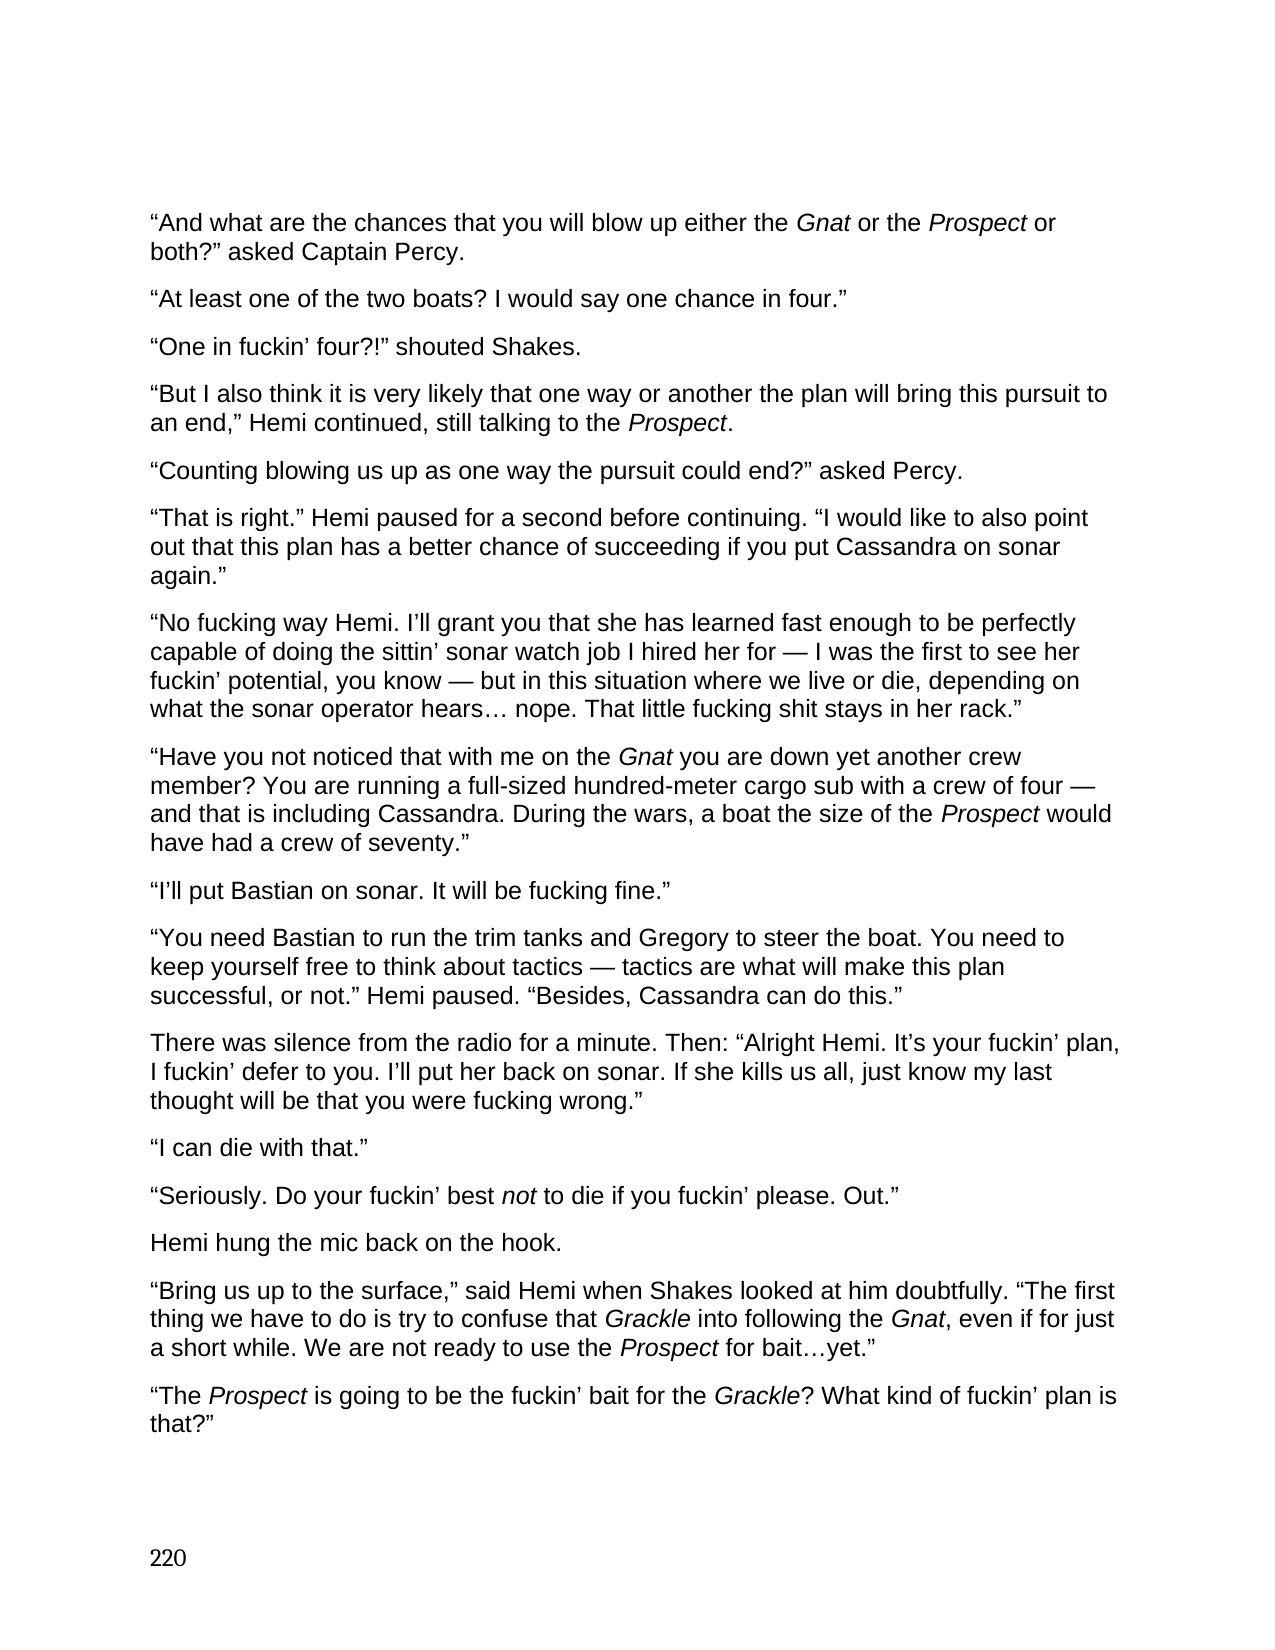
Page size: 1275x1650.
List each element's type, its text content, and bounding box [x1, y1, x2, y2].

text “Bring us up to the surface,” said Hemi when Shakes looked at him doubtfully. “The first thing we have to do is try to confuse that Grackle into following the Gnat, even if for just a short while. We are not ready to use the Prospect for bait…yet.” [150, 1276, 1125, 1362]
text There was silence from the radio for a minute. Then: “Alright Hemi. It’s your fuckin’ plan, I fuckin’ defer to you. I’ll put her back on sonar. If she kills us all, just know my last thought will be that you were fucking wrong.” [150, 1028, 1125, 1114]
text “The Prospect is going to be the fuckin’ bait for the Grackle? What kind of fuckin’ plan is that?” [150, 1381, 1125, 1438]
text “And what are the chances that you will blow up either the Gnat or the Prospect or both?” asked Captain Percy. [150, 208, 1125, 266]
text “One in fuckin’ four?!” shouted Shakes. [150, 332, 1125, 361]
text “I’ll put Bastian on sonar. It will be fucking fine.” [150, 876, 1125, 904]
text “You need Bastian to run the trim tanks and Gregory to steer the boat. You need to keep yourself free to think about tactics — tactics are what will make this plan successful, or not.” Hemi paused. “Besides, Cassandra can do this.” [150, 923, 1125, 1009]
text “That is right.” Hemi paused for a second before continuing. “I would like to also point out that this plan has a better chance of succeeding if you put Cassandra on sonar again.” [150, 503, 1125, 589]
text Hemi hung the mic back on the hook. [150, 1228, 1125, 1257]
text “At least one of the two boats? I would say one chance in four.” [150, 284, 1125, 313]
text “Seriously. Do your fuckin’ best not to die if you fuckin’ please. Out.” [150, 1181, 1125, 1209]
text “I can die with that.” [150, 1133, 1125, 1162]
text “No fucking way Hemi. I’ll grant you that she has learned fast enough to be perfectly capable of doing the sittin’ sonar watch job I hired her for — I was the first to see her fuckin’ potential, you know — but in this situation where we live or die, depending on what the sonar operator hears… nope. That little fucking shit stays in her rack.” [150, 608, 1125, 723]
text “But I also think it is very likely that one way or another the plan will bring this pursuit to an end,” Hemi continued, still talking to the Prospect. [150, 379, 1125, 437]
text “Counting blowing us up as one way the pursuit could end?” asked Percy. [150, 456, 1125, 484]
text “Have you not noticed that with me on the Gnat you are down yet another crew member? You are running a full-sized hundred-meter cargo sub with a crew of four — and that is including Cassandra. During the wars, a boat the size of the Prospect would have had a crew of seventy.” [150, 742, 1125, 857]
